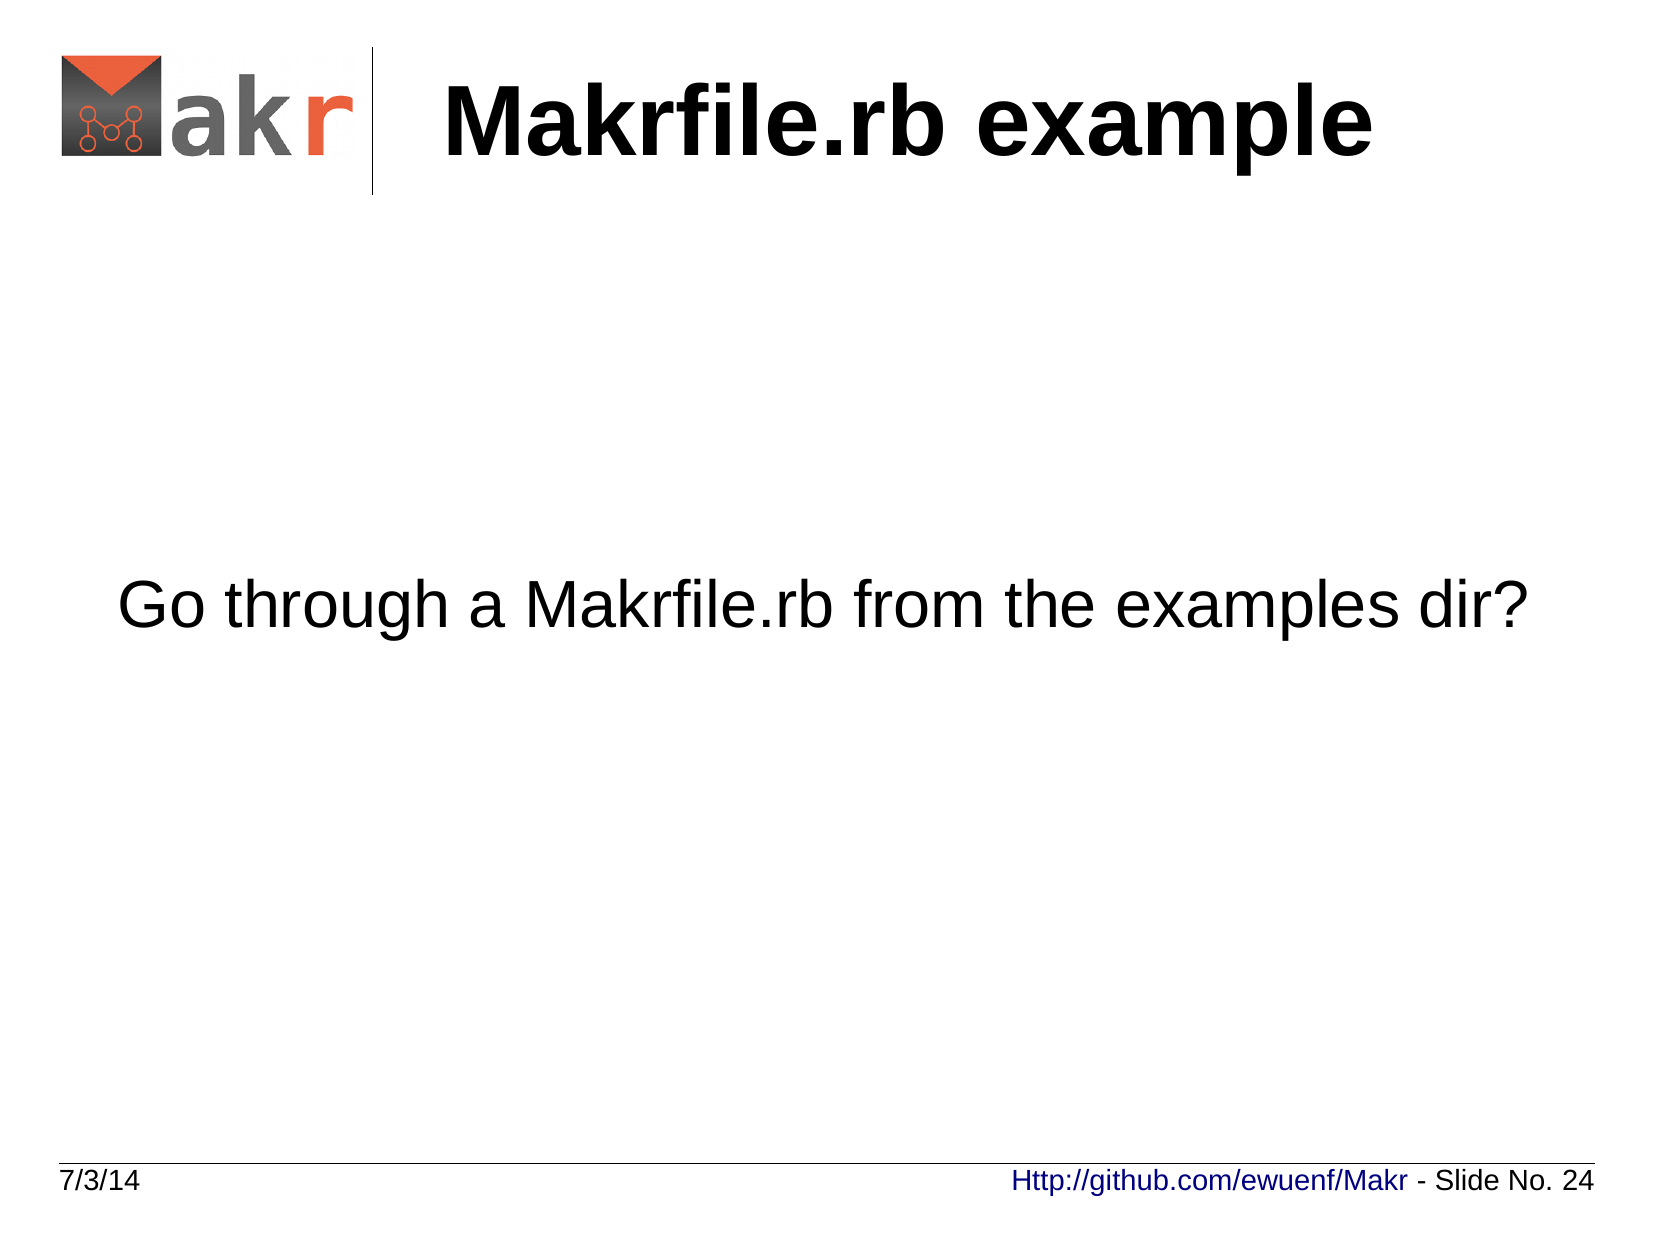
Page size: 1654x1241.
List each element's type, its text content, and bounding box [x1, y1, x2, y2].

text_box Go through a Makrfile.rb from the examples dir? [102, 560, 1552, 650]
title Makrfile.rb example [442, 65, 1607, 177]
picture [59, 53, 355, 158]
